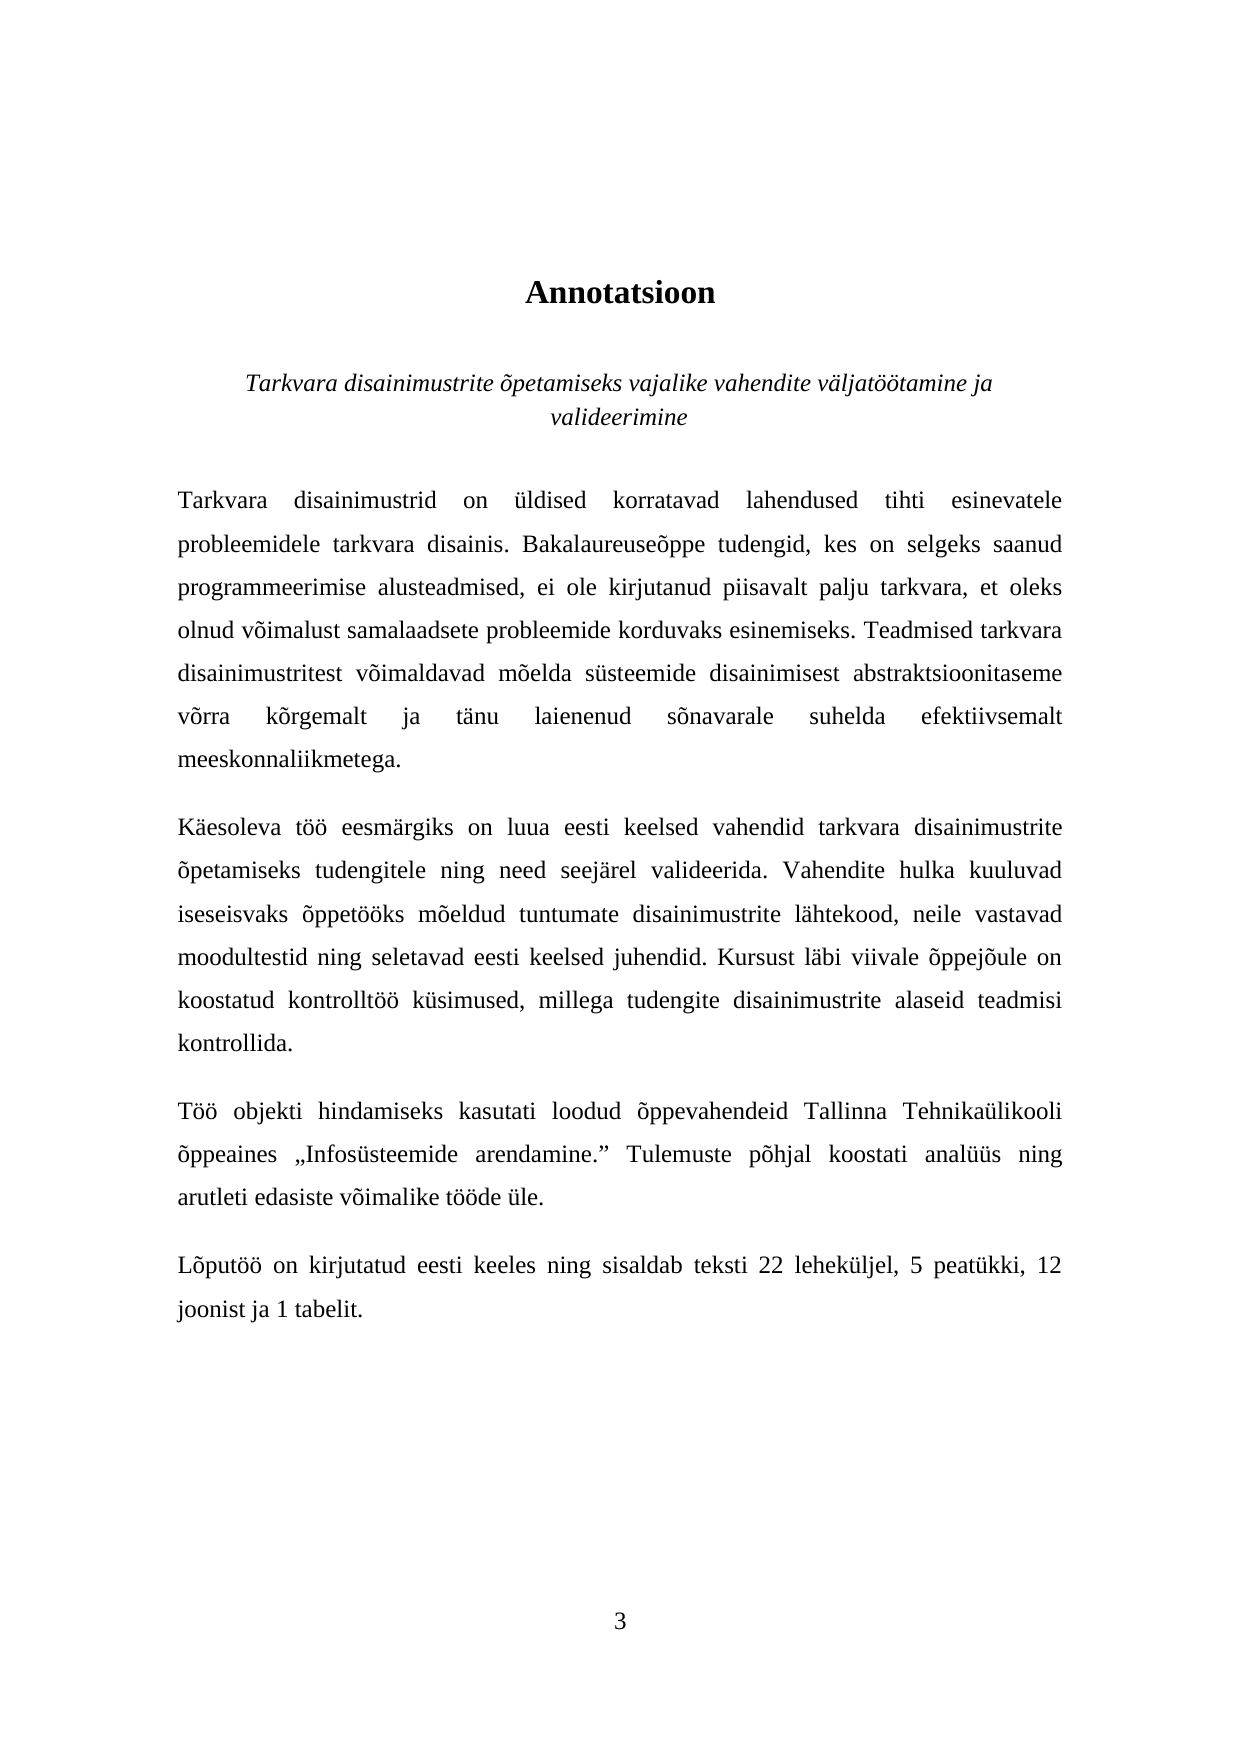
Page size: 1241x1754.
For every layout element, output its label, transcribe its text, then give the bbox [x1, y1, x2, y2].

subtitle Annotatsioon [177, 273, 1063, 311]
text Töö objekti hindamiseks kasutati loodud õppevahendeid Tallinna Tehnikaülikooli õppeaines „Infosüsteemide arendamine.” Tulemuste põhjal koostati analüüs ning arutleti edasiste võimalike tööde üle. [177, 1096, 1063, 1211]
text Tarkvara disainimustrite õpetamiseks vajalike vahendite väljatöötamine ja valideerimine [177, 368, 1063, 465]
text Lõputöö on kirjutatud eesti keeles ning sisaldab teksti 22 leheküljel, 5 peatükki, 12 joonist ja 1 tabelit. [177, 1251, 1063, 1322]
text Tarkvara disainimustrid on üldised korratavad lahendused tihti esinevatele probleemidele tarkvara disainis. Bakalaureuseõppe tudengid, kes on selgeks saanud programmeerimise alusteadmised, ei ole kirjutanud piisavalt palju tarkvara, et oleks olnud võimalust samalaadsete probleemide korduvaks esinemiseks. Teadmised tarkvara disainimustritest võimaldavad mõelda süsteemide disainimisest abstraktsioonitaseme võrra kõrgemalt ja tänu laienenud sõnavarale suhelda efektiivsemalt meeskonnaliikmetega. [177, 486, 1063, 773]
text Käesoleva töö eesmärgiks on luua eesti keelsed vahendid tarkvara disainimustrite õpetamiseks tudengitele ning need seejärel valideerida. Vahendite hulka kuuluvad iseseisvaks õppetööks mõeldud tuntumate disainimustrite lähtekood, neile vastavad moodultestid ning seletavad eesti keelsed juhendid. Kursust läbi viivale õppejõule on koostatud kontrolltöö küsimused, millega tudengite disainimustrite alaseid teadmisi kontrollida. [177, 812, 1063, 1057]
